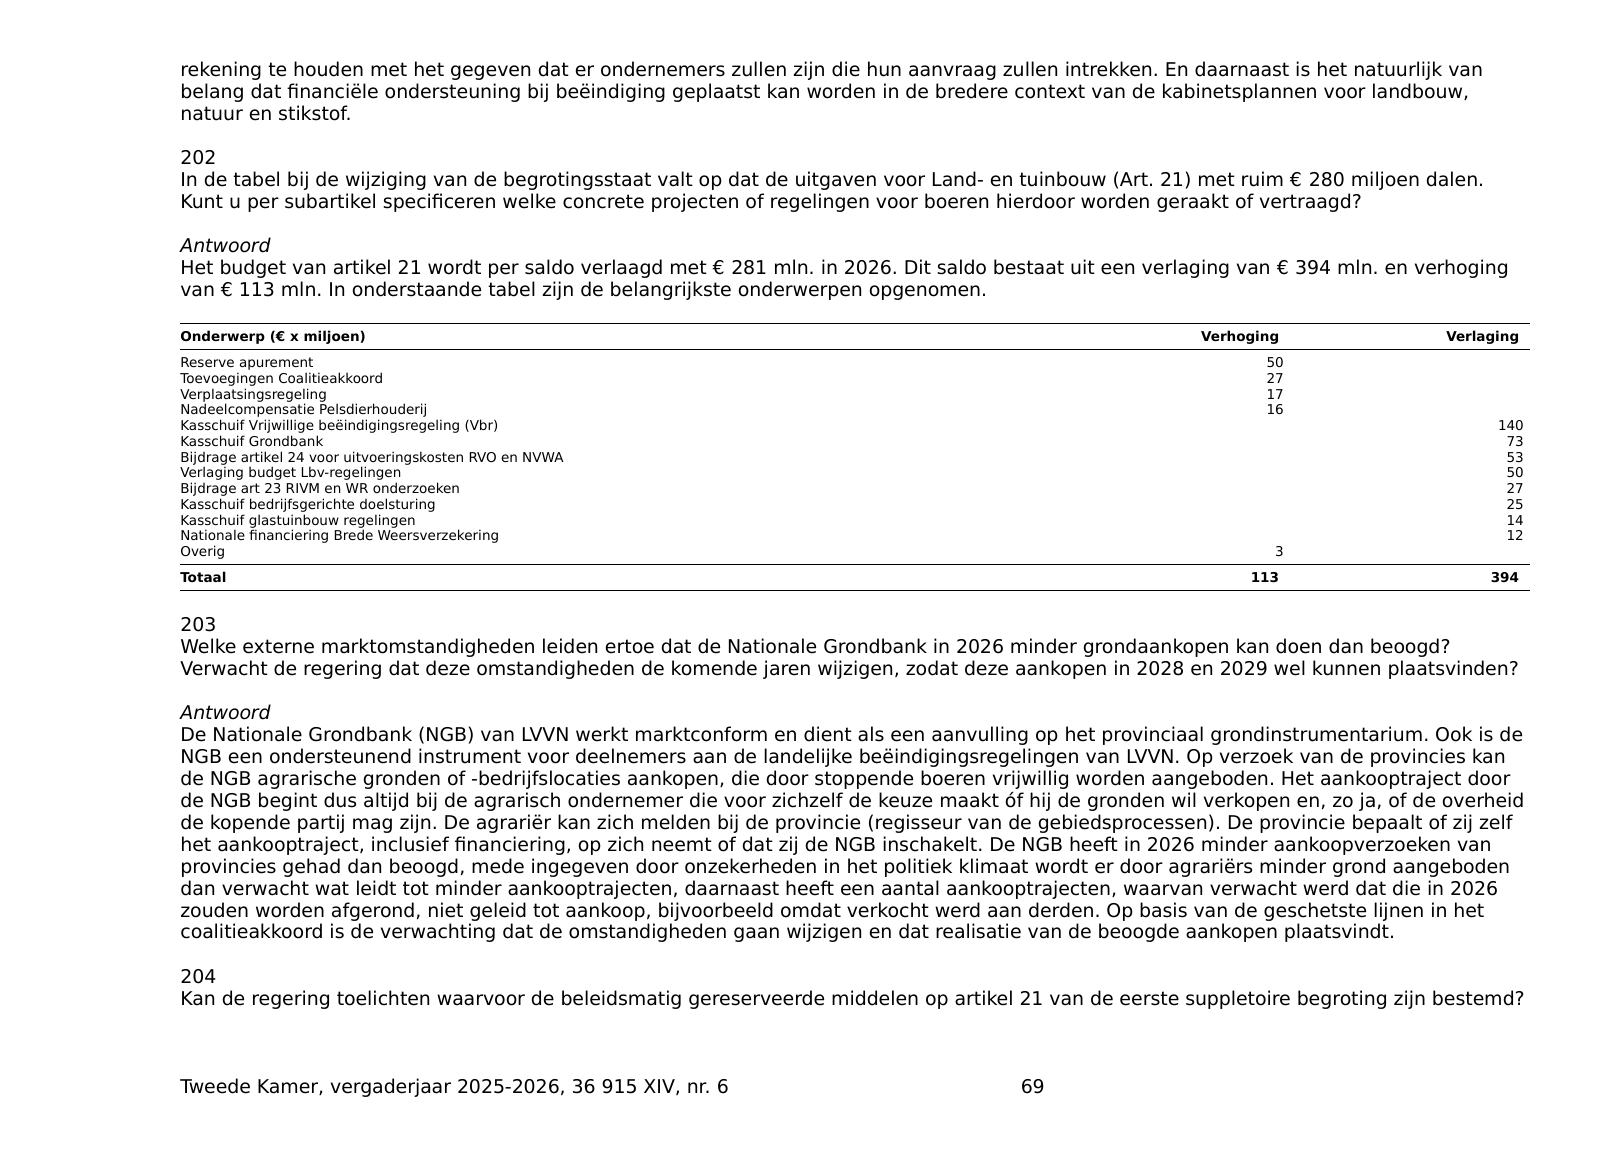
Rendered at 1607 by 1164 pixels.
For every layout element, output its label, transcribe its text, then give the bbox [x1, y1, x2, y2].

table_cell 27 [1290, 481, 1529, 497]
text Antwoord [180, 235, 1529, 257]
table_cell Nadeelcompensatie Pelsdierhouderij [180, 402, 1050, 418]
table_cell 50 [1050, 350, 1289, 371]
table_cell 113 [1050, 565, 1289, 590]
text Welke externe marktomstandigheden leiden ertoe dat de Nationale Grondbank in 2026 minder grondaankopen kan doen dan beoogd? Verwacht de regering dat deze omstandigheden de komende jaren wijzigen, zodat deze aankopen in 2028 en 2029 wel kunnen plaatsvinden? [180, 636, 1529, 679]
text Kan de regering toelichten waarvoor de beleidsmatig gereserveerde middelen op artikel 21 van de eerste suppletoire begroting zijn bestemd? [180, 988, 1529, 1009]
table_cell [1050, 434, 1289, 449]
text De Nationale Grondbank (NGB) van LVVN werkt marktconform en dient als een aanvulling op het provinciaal grondinstrumentarium. Ook is de NGB een ondersteunend instrument voor deelnemers aan de landelijke beëindigingsregelingen van LVVN. Op verzoek van de provincies kan de NGB agrarische gronden of -bedrijfslocaties aankopen, die door stoppende boeren vrijwillig worden aangeboden. Het aankooptraject door de NGB begint dus altijd bij de agrarisch ondernemer die voor zichzelf de keuze maakt óf hij de gronden wil verkopen en, zo ja, of de overheid de kopende partij mag zijn. De agrariër kan zich melden bij de provincie (regisseur van de gebiedsprocessen). De provincie bepaalt of zij zelf het aankooptraject, inclusief financiering, op zich neemt of dat zij de NGB inschakelt. De NGB heeft in 2026 minder aankoopverzoeken van provincies gehad dan beoogd, mede ingegeven door onzekerheden in het politiek klimaat wordt er door agrariërs minder grond aangeboden dan verwacht wat leidt tot minder aankooptrajecten, daarnaast heeft een aantal aankooptrajecten, waarvan verwacht werd dat die in 2026 zouden worden afgerond, niet geleid tot aankoop, bijvoorbeeld omdat verkocht werd aan derden. Op basis van de geschetste lijnen in het coalitieakkoord is de verwachting dat de omstandigheden gaan wijzigen en dat realisatie van de beoogde aankopen plaatsvindt. [180, 724, 1529, 943]
text 202 [180, 147, 1529, 169]
text Het budget van artikel 21 wordt per saldo verlaagd met € 281 mln. in 2026. Dit saldo bestaat uit een verlaging van € 394 mln. en verhoging van € 113 mln. In onderstaande tabel zijn de belangrijkste onderwerpen opgenomen. [180, 257, 1529, 301]
table_cell 394 [1290, 565, 1529, 590]
table_cell 14 [1290, 512, 1529, 528]
table_header Verlaging [1290, 324, 1529, 349]
table_cell [1050, 465, 1289, 481]
table_cell Bijdrage artikel 24 voor uitvoeringskosten RVO en NVWA [180, 449, 1050, 465]
table_cell Kasschuif glastuinbouw regelingen [180, 512, 1050, 528]
table_cell Overig [180, 544, 1050, 564]
table_cell [1050, 449, 1289, 465]
table_cell Toevoegingen Coalitieakkoord [180, 371, 1050, 386]
table_cell [1290, 350, 1529, 371]
table_cell [1050, 497, 1289, 512]
table_cell Nationale financiering Brede Weersverzekering [180, 528, 1050, 544]
text In de tabel bij de wijziging van de begrotingsstaat valt op dat de uitgaven voor Land- en tuinbouw (Art. 21) met ruim € 280 miljoen dalen. Kunt u per subartikel specificeren welke concrete projecten of regelingen voor boeren hierdoor worden geraakt of vertraagd? [180, 169, 1529, 213]
table_cell 140 [1290, 418, 1529, 434]
table_cell [1050, 528, 1289, 544]
table_cell Kasschuif Vrijwillige beëindigingsregeling (Vbr) [180, 418, 1050, 434]
table_header Verhoging [1050, 324, 1289, 349]
text 204 [180, 966, 1529, 988]
table_cell 73 [1290, 434, 1529, 449]
table_cell 50 [1290, 465, 1529, 481]
table_cell 16 [1050, 402, 1289, 418]
table_cell 12 [1290, 528, 1529, 544]
table_cell 17 [1050, 386, 1289, 402]
table_cell [1290, 544, 1529, 564]
table_cell [1290, 386, 1529, 402]
table_cell Kasschuif Grondbank [180, 434, 1050, 449]
table_cell [1050, 481, 1289, 497]
table_cell [1290, 402, 1529, 418]
table_cell [1050, 512, 1289, 528]
table_cell Verplaatsingsregeling [180, 386, 1050, 402]
table_cell Totaal [180, 565, 1050, 590]
table_cell 3 [1050, 544, 1289, 564]
table_cell Bijdrage art 23 RIVM en WR onderzoeken [180, 481, 1050, 497]
text rekening te houden met het gegeven dat er ondernemers zullen zijn die hun aanvraag zullen intrekken. En daarnaast is het natuurlijk van belang dat financiële ondersteuning bij beëindiging geplaatst kan worden in de bredere context van de kabinetsplannen voor landbouw, natuur en stikstof. [180, 59, 1529, 125]
table_header Onderwerp (€ x miljoen) [180, 324, 1050, 349]
table_cell 27 [1050, 371, 1289, 386]
table_cell Kasschuif bedrijfsgerichte doelsturing [180, 497, 1050, 512]
table_cell [1290, 371, 1529, 386]
text 203 [180, 613, 1529, 636]
table_cell Verlaging budget Lbv-regelingen [180, 465, 1050, 481]
table_cell 25 [1290, 497, 1529, 512]
table_cell [1050, 418, 1289, 434]
table_cell Reserve apurement [180, 350, 1050, 371]
table_cell 53 [1290, 449, 1529, 465]
text Antwoord [180, 702, 1529, 724]
